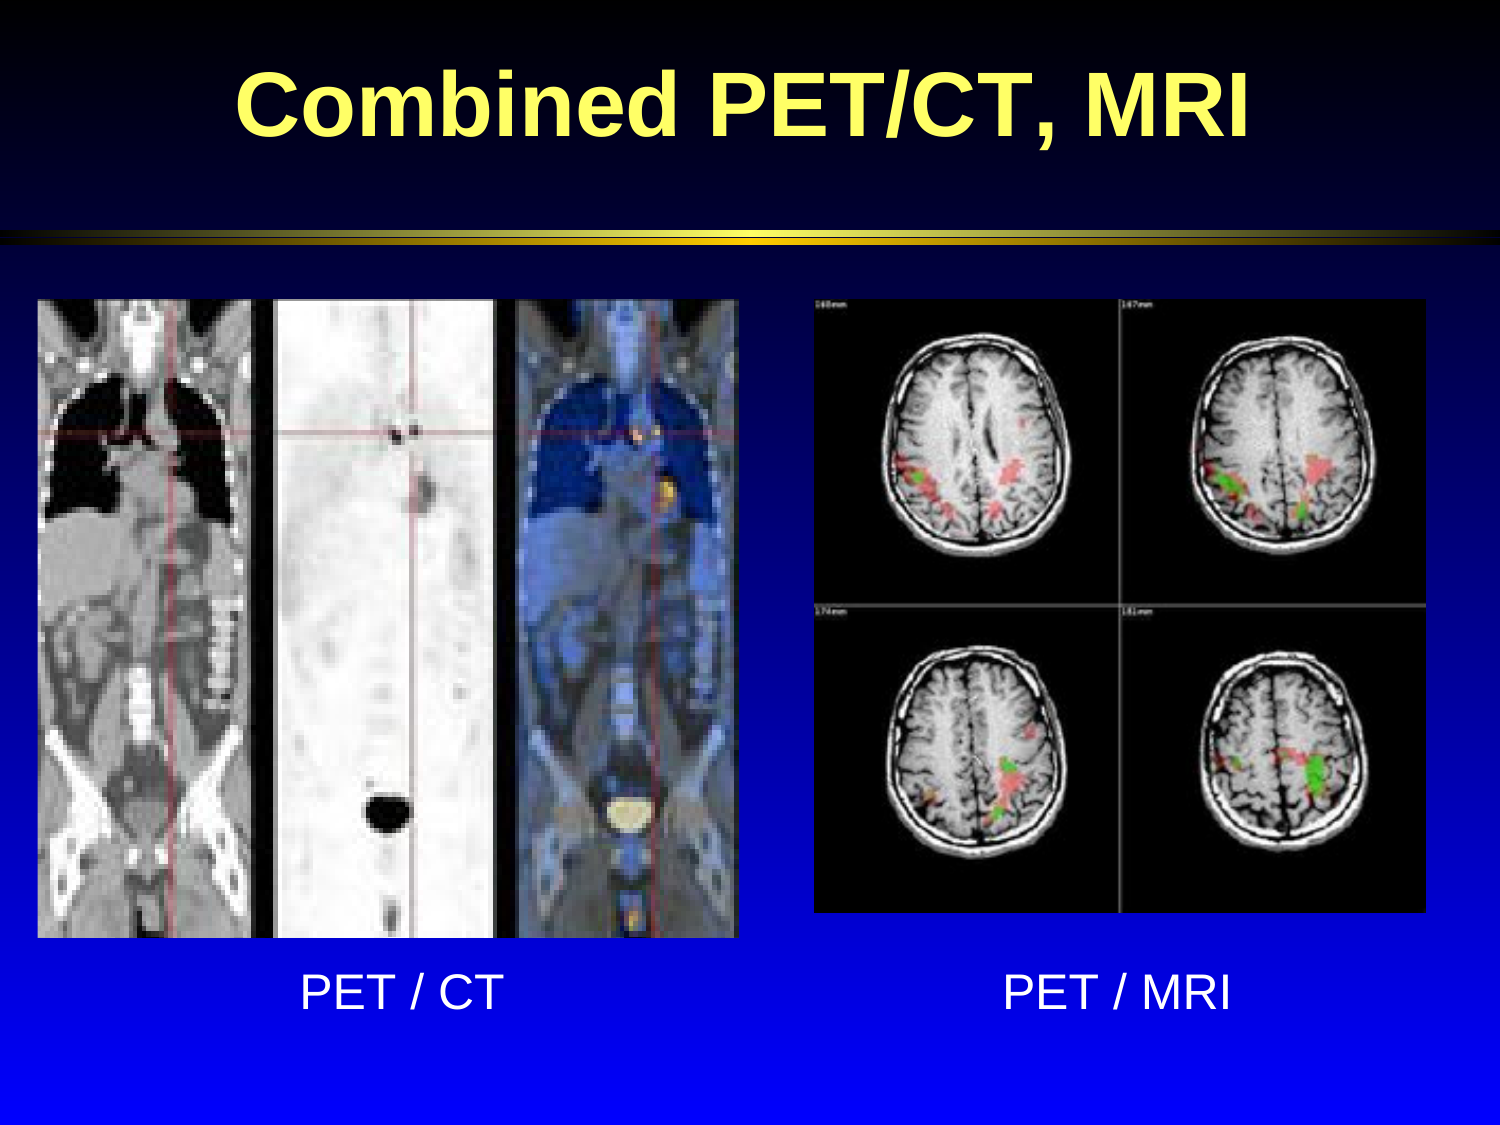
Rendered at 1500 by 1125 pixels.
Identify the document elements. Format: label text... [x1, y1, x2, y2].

text_box PET / CT [299, 959, 506, 1016]
picture [37, 299, 788, 938]
picture [814, 299, 1426, 913]
text_box PET / MRI [1002, 959, 1234, 1016]
title Combined PET/CT, MRI [99, 0, 1388, 226]
